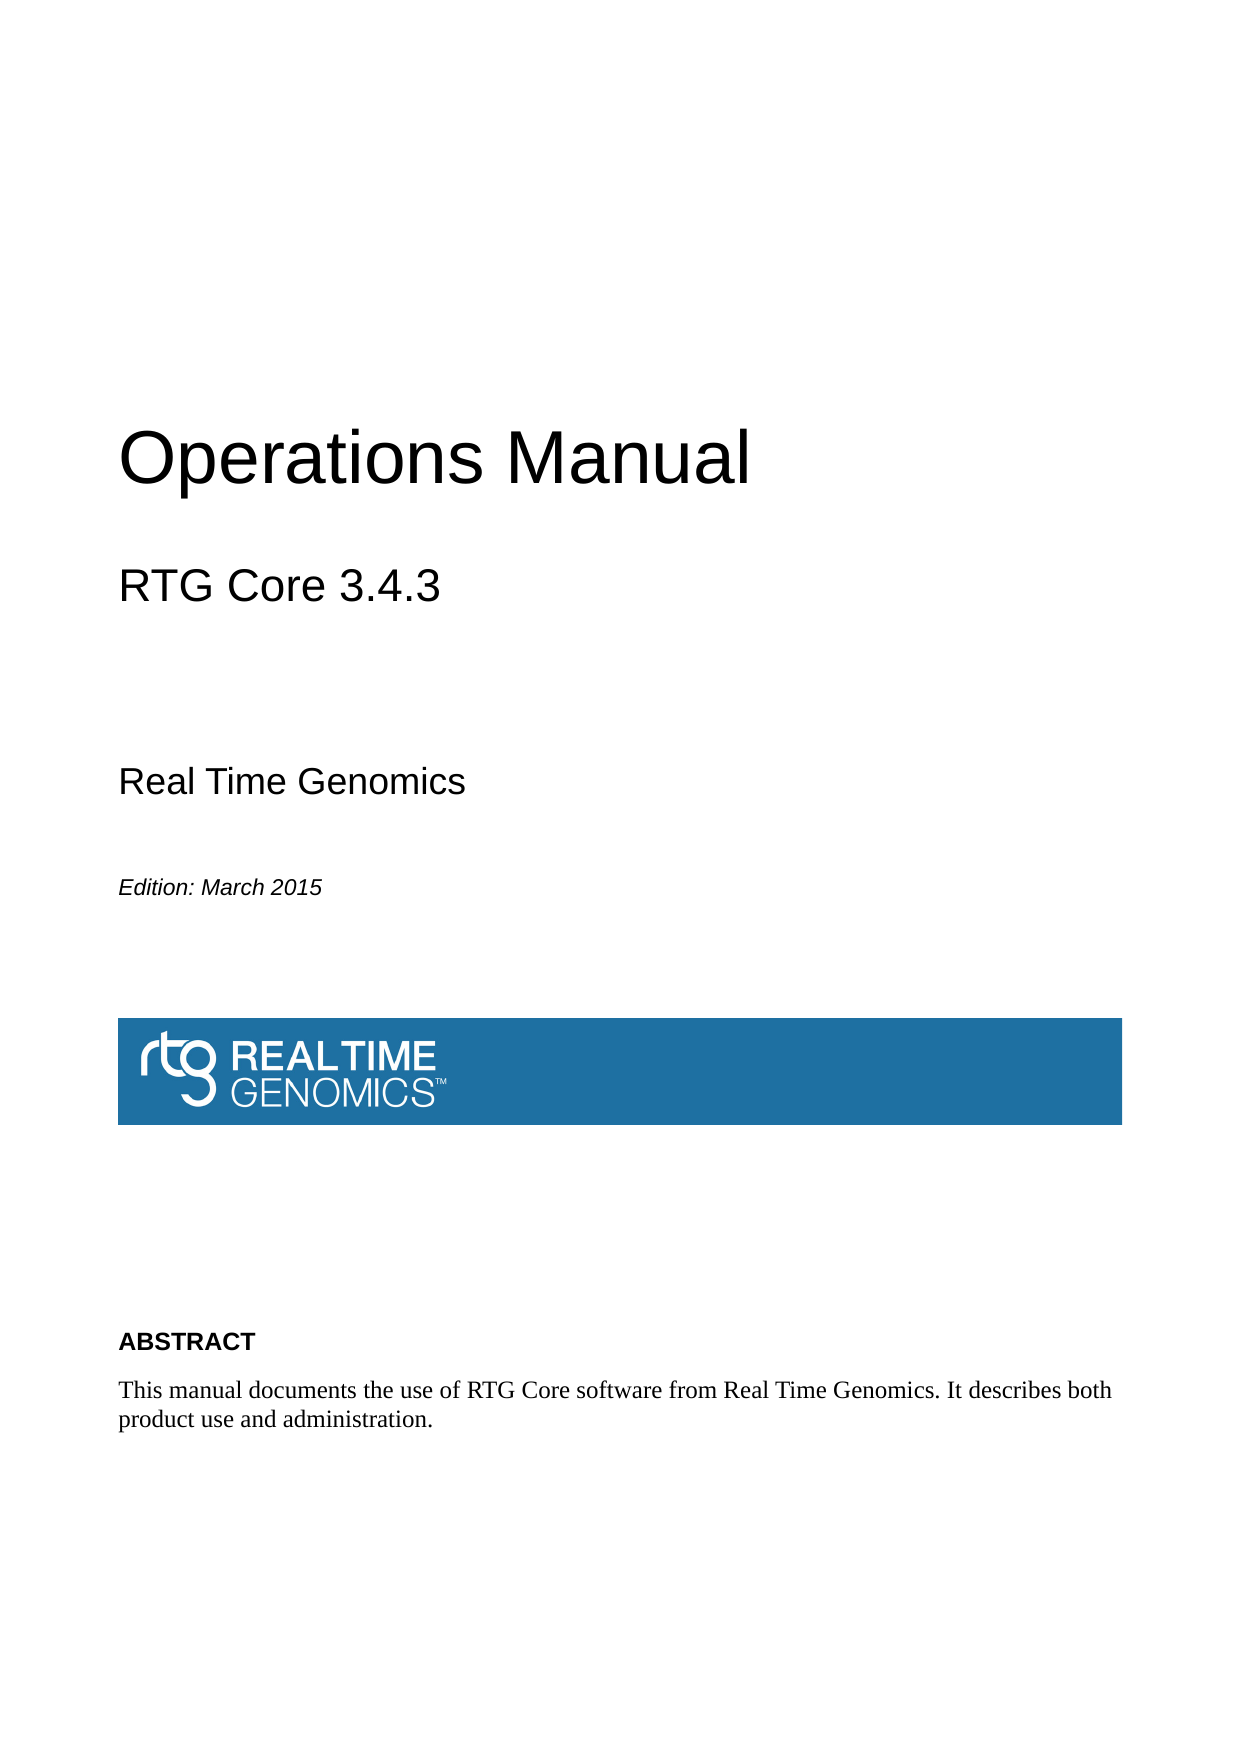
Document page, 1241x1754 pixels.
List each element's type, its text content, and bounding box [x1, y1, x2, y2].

text This manual documents the use of RTG Core software from Real Time Genomics. It describes both product use and administration. [118, 1376, 1122, 1433]
subtitle RTG Core 3.4.3 [118, 559, 1122, 611]
text Real Time Genomics [118, 759, 1122, 802]
text Edition: March 2015 [118, 874, 1122, 901]
title Operations Manual [118, 413, 1122, 500]
text ABSTRACT [118, 1327, 1122, 1355]
picture [118, 1018, 1123, 1125]
